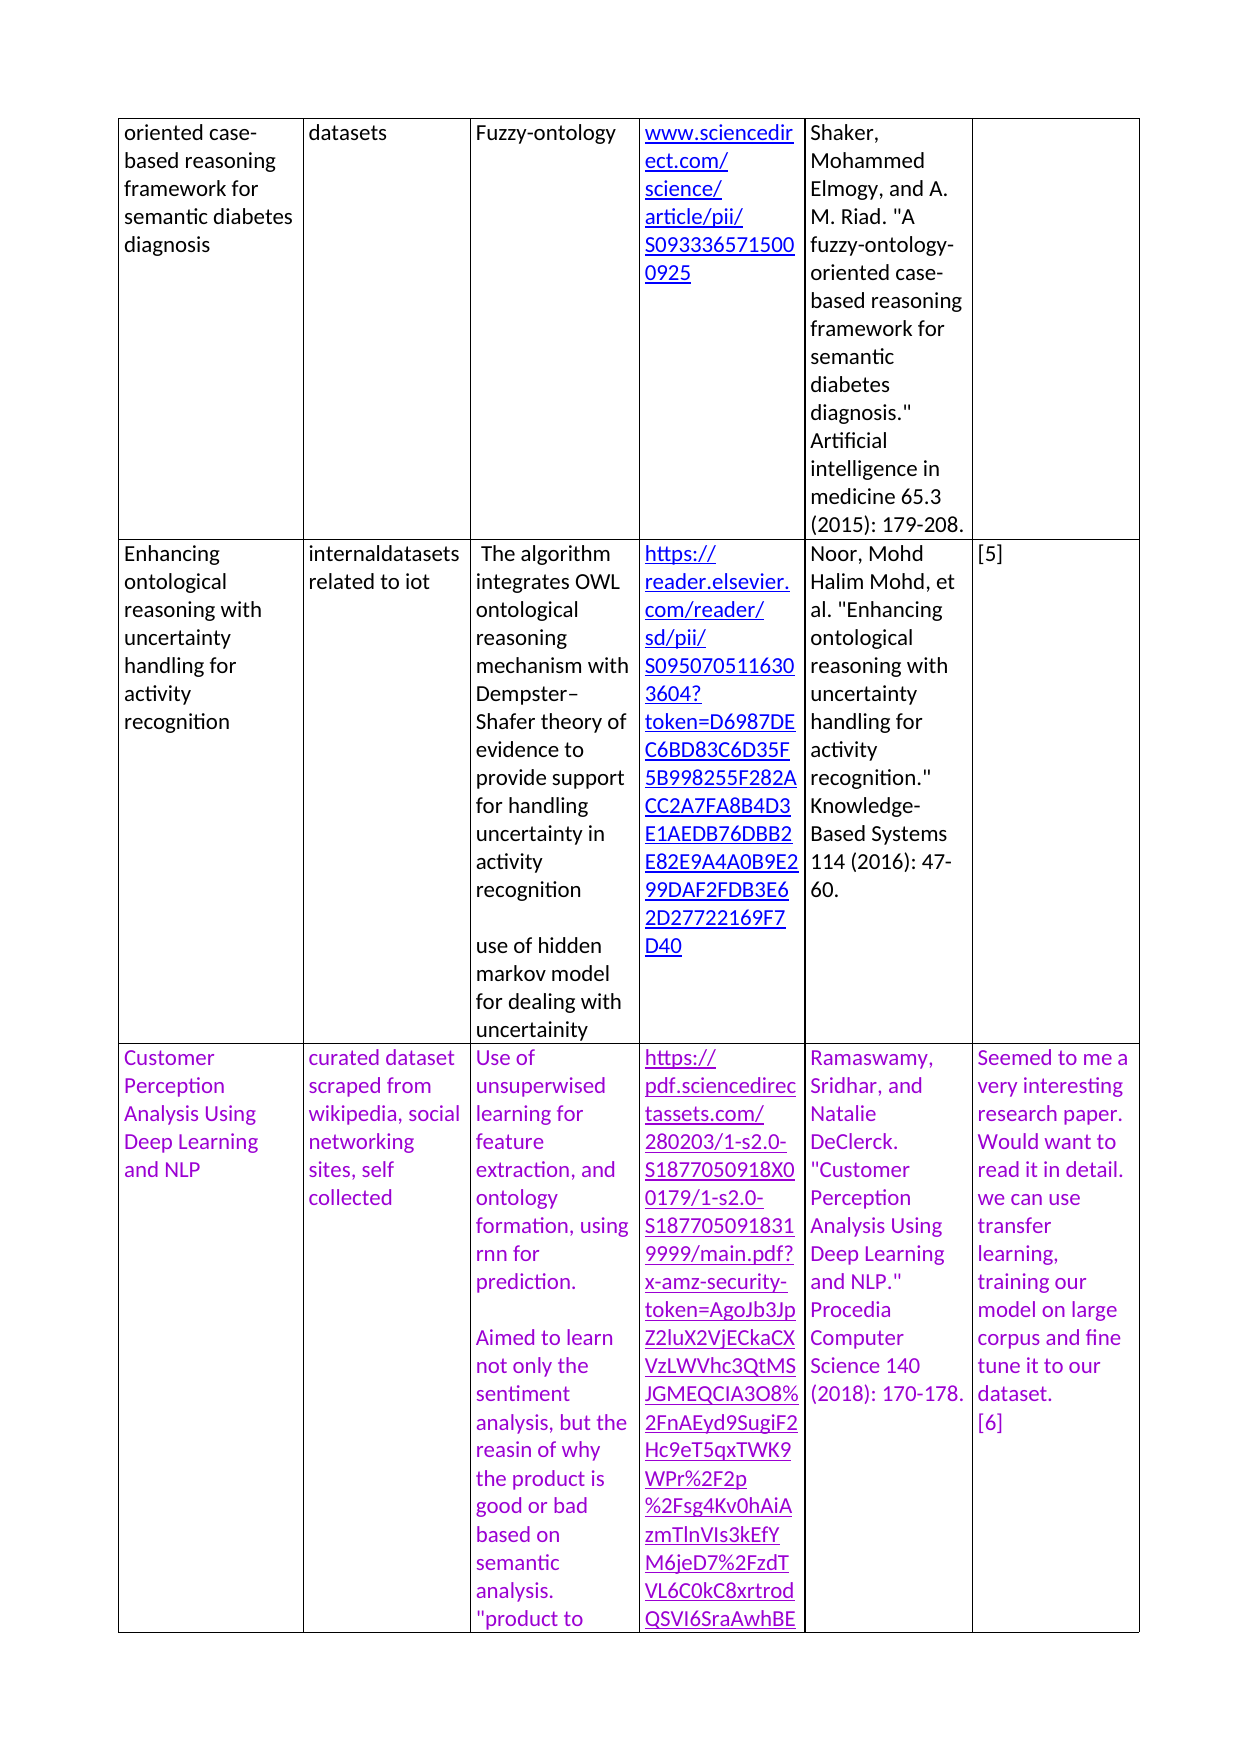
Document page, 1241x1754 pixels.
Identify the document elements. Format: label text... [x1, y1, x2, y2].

table_cell Noor, Mohd Halim Mohd, et al. "Enhancing ontological reasoning with uncertainty handling for activity recognition." Knowledge-Based Systems 114 (2016): 47-60. [806, 540, 972, 1043]
table_cell curated dataset scraped from wikipedia, social networking sites, self collected [304, 1044, 470, 1632]
table_cell [5] [973, 540, 1139, 1043]
table_cell Customer Perception Analysis Using Deep Learning and NLP [119, 1044, 303, 1632]
table_cell Shaker, Mohammed Elmogy, and A. M. Riad. "A fuzzy-ontology-oriented case-based reasoning framework for semantic diabetes diagnosis." Artificial intelligence in medicine 65.3 (2015): 179-208. [806, 119, 972, 539]
table_cell www.sciencedirect.com/science/article/pii/S0933365715000925 [640, 119, 804, 539]
table_cell Ramaswamy, Sridhar, and Natalie DeClerck. "Customer Perception Analysis Using Deep Learning and NLP." Procedia Computer Science 140 (2018): 170-178. [806, 1044, 972, 1632]
table_cell internaldatasets related to iot [304, 540, 470, 1043]
table_cell Enhancing ontological reasoning with uncertainty handling for activity recognition [119, 540, 303, 1043]
table_cell Fuzzy-ontology [471, 119, 639, 539]
table_cell Seemed to me a very interesting research paper. Would want to read it in detail. we can use transfer learning, training our model on large corpus and fine tune it to our dataset. [6] [973, 1044, 1139, 1632]
table_cell Use of unsuperwised learning for feature extraction, and ontology formation, using rnn for prediction. Aimed to learn not only the sentiment analysis, but the reasin of why the product is good or bad based on semantic analysis. "product to [471, 1044, 639, 1632]
table_cell oriented case-based reasoning framework for semantic diabetes diagnosis [119, 119, 303, 539]
table_cell https://pdf.sciencedirectassets.com/280203/1-s2.0-S1877050918X00179/1-s2.0-S1877050918319999/main.pdf?x-amz-security-token=AgoJb3JpZ2luX2VjECkaCXVzLWVhc3QtMSJGMEQCIA3O8%2FnAEyd9SugiF2Hc9eT5qxTWK9WPr%2F2p%2Fsg4Kv0hAiAzmTlnVIs3kEfYM6jeD7%2FzdTVL6C0kC8xrtrodQSVI6SraAwhBE [640, 1044, 804, 1632]
table_cell The algorithm integrates OWL ontological reasoning mechanism with Dempster–Shafer theory of evidence to provide support for handling uncertainty in activity recognition use of hidden markov model for dealing with uncertainity [471, 540, 639, 1043]
table_cell [973, 119, 1139, 539]
table_cell https://reader.elsevier.com/reader/sd/pii/S0950705116303604?token=D6987DEC6BD83C6D35F5B998255F282ACC2A7FA8B4D3E1AEDB76DBB2E82E9A4A0B9E299DAF2FDB3E62D27722169F7D40 [640, 540, 804, 1043]
table_cell datasets [304, 119, 470, 539]
